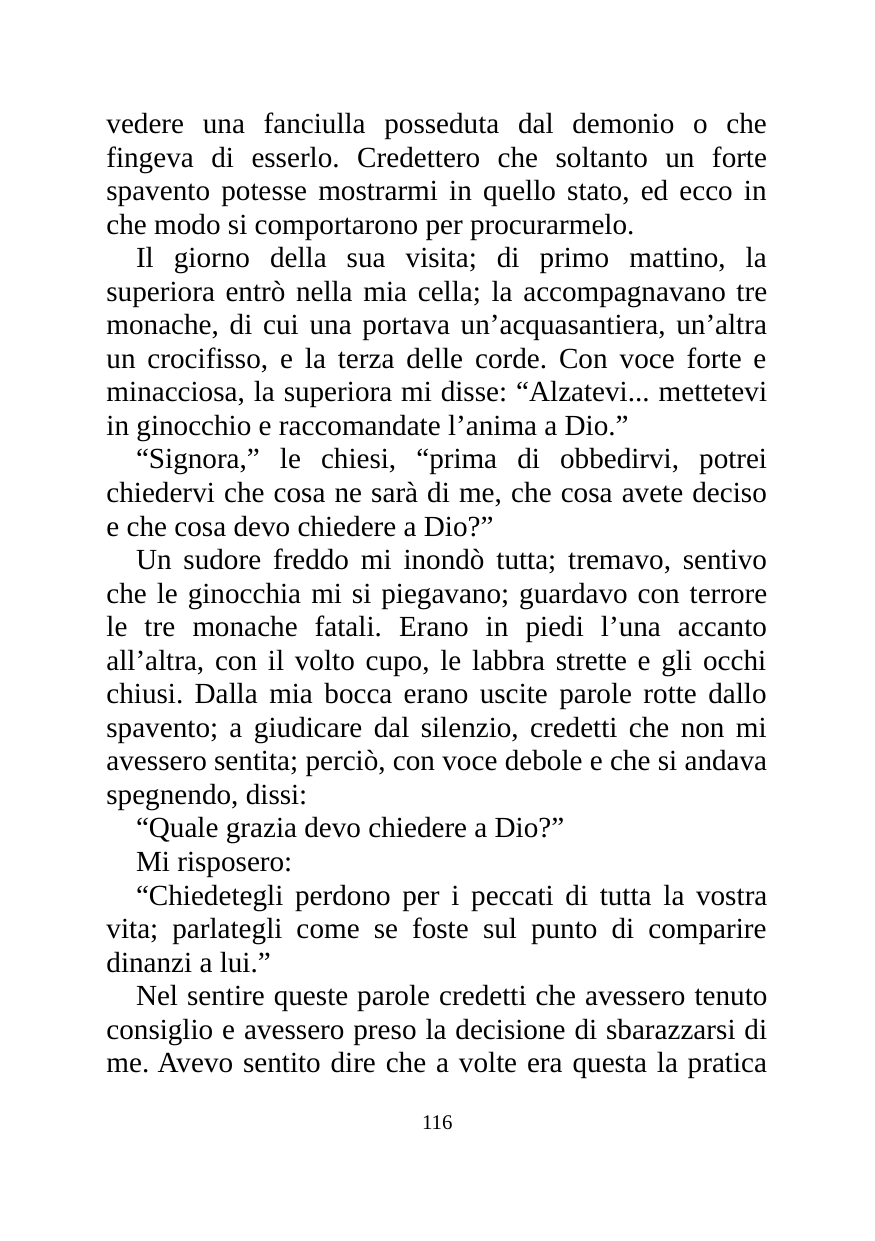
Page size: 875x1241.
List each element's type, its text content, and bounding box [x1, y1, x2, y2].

text Mi risposero: [106, 844, 768, 878]
text “Chiedetegli perdono per i peccati di tutta la vostra vita; parlategli come se foste sul punto di comparire dinanzi a lui.” [106, 878, 768, 978]
text “Signora,” le chiesi, “prima di obbedirvi, potrei chiedervi che cosa ne sarà di me, che cosa avete deciso e che cosa devo chiedere a Dio?” [106, 442, 768, 542]
text Un sudore freddo mi inondò tutta; tremavo, sentivo che le ginocchia mi si piegavano; guardavo con terrore le tre monache fatali. Erano in piedi l’una accanto all’altra, con il volto cupo, le labbra strette e gli occhi chiusi. Dalla mia bocca erano uscite parole rotte dallo spavento; a giudicare dal silenzio, credetti che non mi avessero sentita; perciò, con voce debole e che si andava spegnendo, dissi: [106, 542, 768, 811]
text “Quale grazia devo chiedere a Dio?” [106, 811, 768, 844]
text vedere una fanciulla posseduta dal demonio o che fingeva di esserlo. Credettero che soltanto un forte spavento potesse mostrarmi in quello stato, ed ecco in che modo si comportarono per procurarmelo. [106, 106, 768, 240]
text Nel sentire queste parole credetti che avessero tenuto consiglio e avessero preso la decisione di sbarazzarsi di me. Avevo sentito dire che a volte era questa la pratica [106, 978, 768, 1079]
text Il giorno della sua visita; di primo mattino, la superiora entrò nella mia cella; la accompagnavano tre monache, di cui una portava un’acquasantiera, un’altra un crocifisso, e la terza delle corde. Con voce forte e minacciosa, la superiora mi disse: “Alzatevi... mettetevi in ginocchio e raccomandate l’anima a Dio.” [106, 240, 768, 442]
